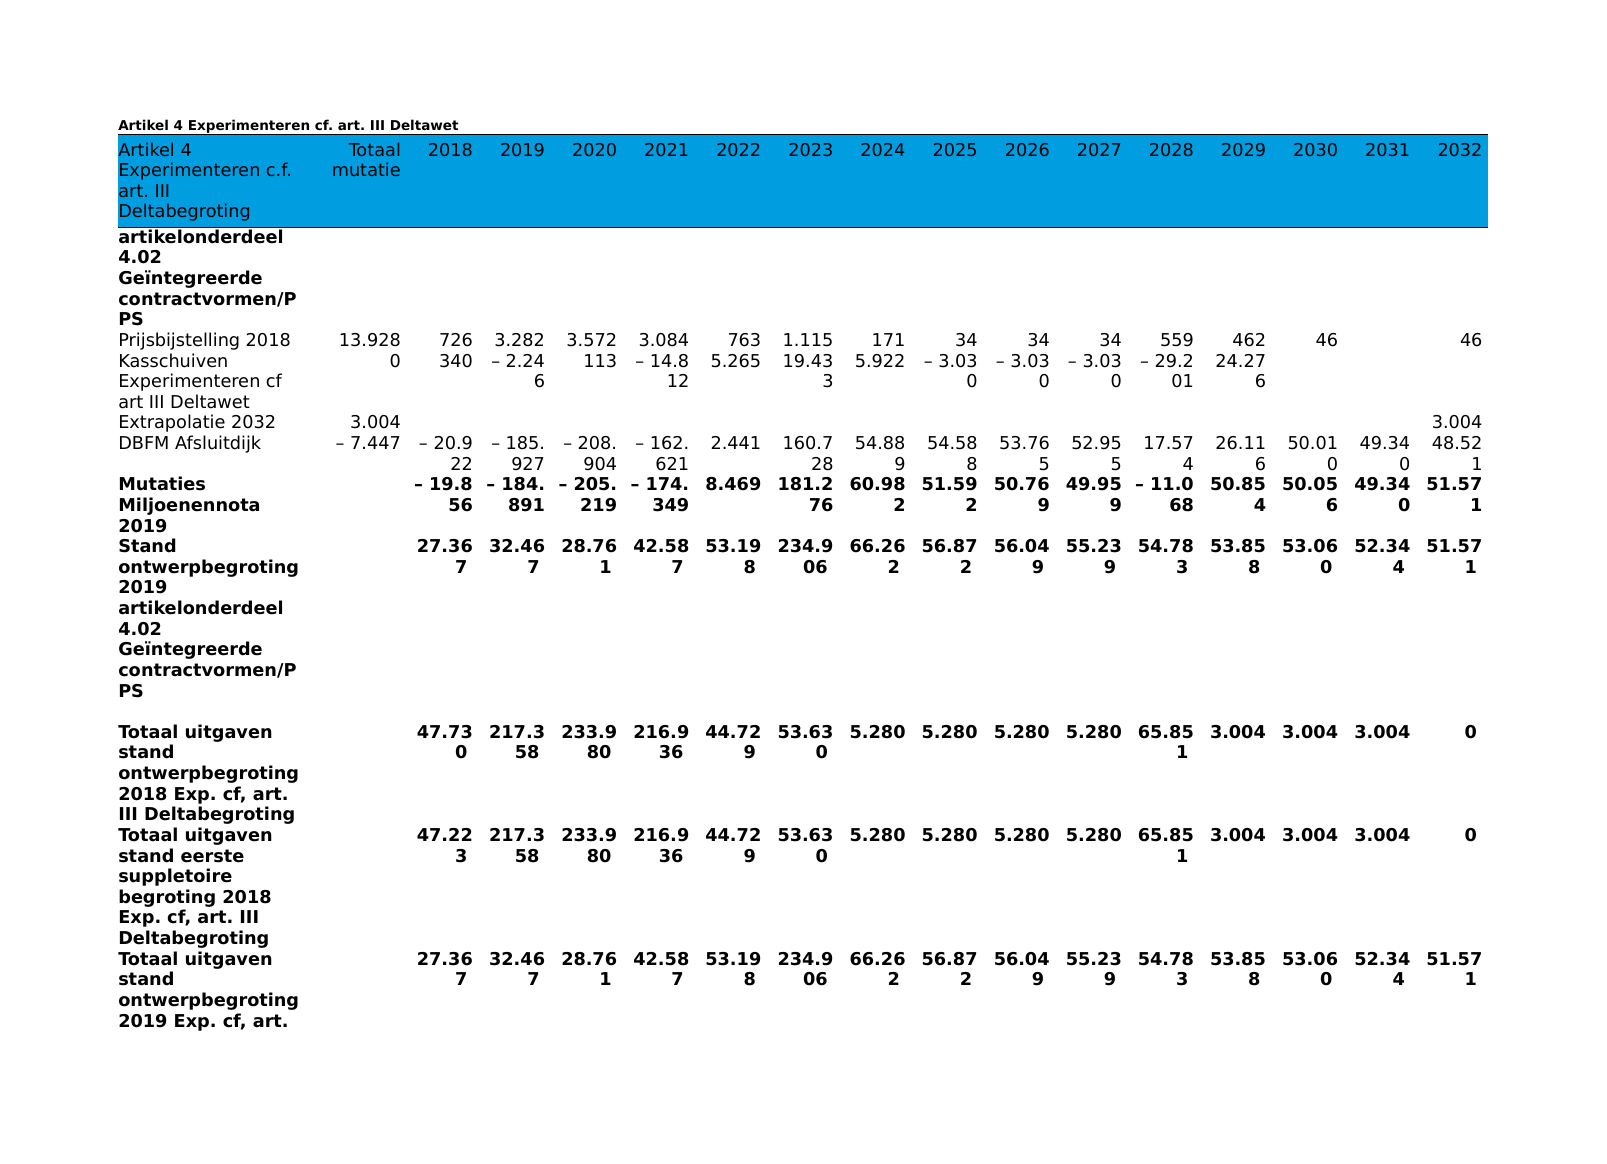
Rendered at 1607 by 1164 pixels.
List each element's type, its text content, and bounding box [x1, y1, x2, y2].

table_cell artikelonderdeel 4.02 Geïntegreerde contractvormen/PPS [118, 228, 303, 330]
table_cell [551, 701, 623, 722]
table_cell [1416, 351, 1488, 412]
table_cell 3.004 [1344, 722, 1416, 825]
table_cell – 29.201 [1128, 351, 1199, 412]
table_cell 233.980 [551, 722, 623, 825]
table_cell 2025 [911, 135, 983, 227]
table_cell [551, 413, 623, 433]
table_cell 56.049 [983, 949, 1055, 1031]
table_cell [911, 228, 983, 330]
table_cell [1416, 701, 1488, 722]
table_cell [1416, 228, 1488, 330]
table_cell [406, 228, 478, 330]
table_cell 2021 [623, 135, 695, 227]
table_cell 53.858 [1200, 949, 1272, 1031]
table_cell 26.116 [1200, 433, 1272, 474]
table_cell Mutaties Miljoenennota 2019 [118, 474, 303, 536]
table_cell – 3.030 [911, 351, 983, 412]
table_cell 5.280 [911, 722, 983, 825]
table_cell 2028 [1128, 135, 1199, 227]
table_cell 113 [551, 351, 623, 412]
table_cell 216.936 [623, 825, 695, 949]
table_cell [551, 228, 623, 330]
table_cell 233.980 [551, 825, 623, 949]
table_cell 19.433 [767, 351, 839, 412]
table_cell [1200, 413, 1272, 433]
table_cell 53.858 [1200, 536, 1272, 701]
table_cell 53.198 [695, 949, 767, 1031]
table_cell 34 [983, 330, 1055, 351]
table_cell [1055, 701, 1127, 722]
table_cell – 19.856 [406, 474, 478, 536]
table_cell 2023 [767, 135, 839, 227]
table_cell [1344, 701, 1416, 722]
table_cell Totaal uitgaven stand eerste suppletoire begroting 2018 Exp. cf, art. III Deltabegroting [118, 825, 303, 949]
table_cell 216.936 [623, 722, 695, 825]
table_cell [839, 228, 911, 330]
table_cell 2.441 [695, 433, 767, 474]
table_cell 53.198 [695, 536, 767, 701]
table_cell [406, 413, 478, 433]
table_cell 34 [911, 330, 983, 351]
table_cell 13.928 [303, 330, 406, 351]
table_cell 48.521 [1416, 433, 1488, 474]
table_cell 49.340 [1344, 474, 1416, 536]
table_cell 49.959 [1055, 474, 1127, 536]
table_cell – 14.812 [623, 351, 695, 412]
table_cell 171 [839, 330, 911, 351]
table_cell 8.469 [695, 474, 767, 536]
table_cell [623, 701, 695, 722]
table_cell 3.572 [551, 330, 623, 351]
table_cell 32.467 [479, 536, 551, 701]
table_cell 5.265 [695, 351, 767, 412]
table_cell [479, 228, 551, 330]
table_cell [1272, 351, 1344, 412]
table_cell 3.282 [479, 330, 551, 351]
table_cell [303, 474, 406, 536]
table_cell [767, 413, 839, 433]
table_cell 54.889 [839, 433, 911, 474]
table_cell 32.467 [479, 949, 551, 1031]
table_cell 44.729 [695, 722, 767, 825]
table_cell 65.851 [1128, 825, 1199, 949]
table_cell Totaal uitgaven stand ontwerpbegroting 2018 Exp. cf, art. III Deltabegroting [118, 722, 303, 825]
table_cell [1344, 413, 1416, 433]
table_cell Artikel 4 Experimenteren c.f. art. III Deltabegroting [118, 135, 303, 227]
table_cell [1272, 413, 1344, 433]
table_cell [623, 228, 695, 330]
table_cell 3.004 [1272, 825, 1344, 949]
table_cell 0 [1416, 825, 1488, 949]
table_cell DBFM Afsluitdijk [118, 433, 303, 474]
table_cell 2030 [1272, 135, 1344, 227]
table_cell [767, 228, 839, 330]
table_cell 28.761 [551, 949, 623, 1031]
table_cell 50.010 [1272, 433, 1344, 474]
table_cell Extrapolatie 2032 [118, 413, 303, 433]
table_cell 52.344 [1344, 949, 1416, 1031]
table_cell 5.922 [839, 351, 911, 412]
table_cell 3.004 [1200, 722, 1272, 825]
table_cell 2027 [1055, 135, 1127, 227]
table_cell 3.004 [303, 413, 406, 433]
table_cell [1128, 413, 1199, 433]
table_cell 51.592 [911, 474, 983, 536]
table_cell 217.358 [479, 722, 551, 825]
table_cell 181.276 [767, 474, 839, 536]
table_cell 50.056 [1272, 474, 1344, 536]
table_cell 34 [1055, 330, 1127, 351]
table_cell [983, 701, 1055, 722]
table_cell 763 [695, 330, 767, 351]
table_cell 217.358 [479, 825, 551, 949]
table_cell 5.280 [839, 722, 911, 825]
table_cell 66.262 [839, 949, 911, 1031]
table_cell 234.906 [767, 949, 839, 1031]
table_cell 53.765 [983, 433, 1055, 474]
table_cell 5.280 [1055, 825, 1127, 949]
table_cell 56.872 [911, 949, 983, 1031]
table_cell 5.280 [1055, 722, 1127, 825]
table_cell 3.004 [1344, 825, 1416, 949]
table_cell – 3.030 [983, 351, 1055, 412]
table_cell 53.060 [1272, 536, 1344, 701]
table_cell 0 [1416, 722, 1488, 825]
table_cell 54.783 [1128, 949, 1199, 1031]
table_cell 5.280 [983, 825, 1055, 949]
table_cell [983, 228, 1055, 330]
table_cell 53.630 [767, 722, 839, 825]
table_cell 0 [303, 351, 406, 412]
table_cell [303, 949, 406, 1031]
table_cell 2019 [479, 135, 551, 227]
table_cell [303, 722, 406, 825]
table_cell [1128, 701, 1199, 722]
table_cell 28.761 [551, 536, 623, 701]
table_cell – 208.904 [551, 433, 623, 474]
table_cell – 174.349 [623, 474, 695, 536]
table_cell – 3.030 [1055, 351, 1127, 412]
table_cell 53.630 [767, 825, 839, 949]
table_cell [303, 825, 406, 949]
table_cell – 185.927 [479, 433, 551, 474]
table_cell 160.728 [767, 433, 839, 474]
table_cell 2031 [1344, 135, 1416, 227]
table_cell 340 [406, 351, 478, 412]
table_cell [911, 701, 983, 722]
table_cell [1200, 228, 1272, 330]
table_cell 24.276 [1200, 351, 1272, 412]
table_cell 55.239 [1055, 949, 1127, 1031]
table_cell – 2.246 [479, 351, 551, 412]
table_cell 66.262 [839, 536, 911, 701]
table_cell – 7.447 [303, 433, 406, 474]
table_cell [1344, 228, 1416, 330]
table_cell [118, 701, 303, 722]
table_cell 42.587 [623, 949, 695, 1031]
table_cell 52.344 [1344, 536, 1416, 701]
table_cell 2018 [406, 135, 478, 227]
table_cell 27.367 [406, 949, 478, 1031]
table_cell 51.571 [1416, 536, 1488, 701]
table_cell 462 [1200, 330, 1272, 351]
table_cell 47.730 [406, 722, 478, 825]
table_cell [479, 413, 551, 433]
table_cell [406, 701, 478, 722]
table_cell 56.872 [911, 536, 983, 701]
table_cell Kasschuiven Experimenteren cf art III Deltawet [118, 351, 303, 412]
table_cell [303, 701, 406, 722]
table_cell 5.280 [983, 722, 1055, 825]
table_cell 46 [1272, 330, 1344, 351]
table_cell [623, 413, 695, 433]
table_cell 55.239 [1055, 536, 1127, 701]
table_cell [303, 228, 406, 330]
table_cell 54.588 [911, 433, 983, 474]
table_cell [695, 413, 767, 433]
table_cell [1344, 351, 1416, 412]
table_cell 2026 [983, 135, 1055, 227]
table_cell 42.587 [623, 536, 695, 701]
table_cell 1.115 [767, 330, 839, 351]
table_cell 5.280 [911, 825, 983, 949]
table_cell 234.906 [767, 536, 839, 701]
table_cell 50.854 [1200, 474, 1272, 536]
table_cell – 205.219 [551, 474, 623, 536]
table_cell [1128, 228, 1199, 330]
table_cell [1200, 701, 1272, 722]
table_cell 60.982 [839, 474, 911, 536]
table_header Artikel 4 Experimenteren cf. art. III Deltawet [118, 118, 1488, 134]
table_cell 51.571 [1416, 474, 1488, 536]
table_cell Totaal mutatie [303, 135, 406, 227]
table_cell – 162.621 [623, 433, 695, 474]
table_cell 3.004 [1272, 722, 1344, 825]
table_cell 54.783 [1128, 536, 1199, 701]
table_cell 53.060 [1272, 949, 1344, 1031]
table_cell [1272, 228, 1344, 330]
table_cell [767, 701, 839, 722]
table_cell – 20.922 [406, 433, 478, 474]
table_cell 27.367 [406, 536, 478, 701]
table_cell 2029 [1200, 135, 1272, 227]
table_cell [479, 701, 551, 722]
table_cell 2022 [695, 135, 767, 227]
table_cell 56.049 [983, 536, 1055, 701]
table_cell [839, 413, 911, 433]
table_cell 47.223 [406, 825, 478, 949]
table_cell 2032 [1416, 135, 1488, 227]
table_cell Prijsbijstelling 2018 [118, 330, 303, 351]
table_cell 5.280 [839, 825, 911, 949]
table_cell [839, 701, 911, 722]
table_cell 559 [1128, 330, 1199, 351]
table_cell 52.955 [1055, 433, 1127, 474]
table_cell [911, 413, 983, 433]
table_cell 3.004 [1200, 825, 1272, 949]
table_cell 44.729 [695, 825, 767, 949]
table_cell Totaal uitgaven stand ontwerpbegroting 2019 Exp. cf, art. [118, 949, 303, 1031]
table_cell 3.004 [1416, 413, 1488, 433]
table_cell [695, 228, 767, 330]
table_cell 17.574 [1128, 433, 1199, 474]
table_cell [303, 536, 406, 701]
table_cell – 11.068 [1128, 474, 1199, 536]
table_cell 2024 [839, 135, 911, 227]
table_cell Stand ontwerpbegroting 2019 artikelonderdeel 4.02 Geïntegreerde contractvormen/PPS [118, 536, 303, 701]
table_cell 3.084 [623, 330, 695, 351]
table_cell [1055, 228, 1127, 330]
table_cell [1272, 701, 1344, 722]
table_cell 726 [406, 330, 478, 351]
table_cell 2020 [551, 135, 623, 227]
table_cell 65.851 [1128, 722, 1199, 825]
table_cell – 184.891 [479, 474, 551, 536]
table_cell [1344, 330, 1416, 351]
table_cell 46 [1416, 330, 1488, 351]
table_cell [983, 413, 1055, 433]
table_cell 50.769 [983, 474, 1055, 536]
table_cell [695, 701, 767, 722]
table_cell 51.571 [1416, 949, 1488, 1031]
table_cell 49.340 [1344, 433, 1416, 474]
table_cell [1055, 413, 1127, 433]
